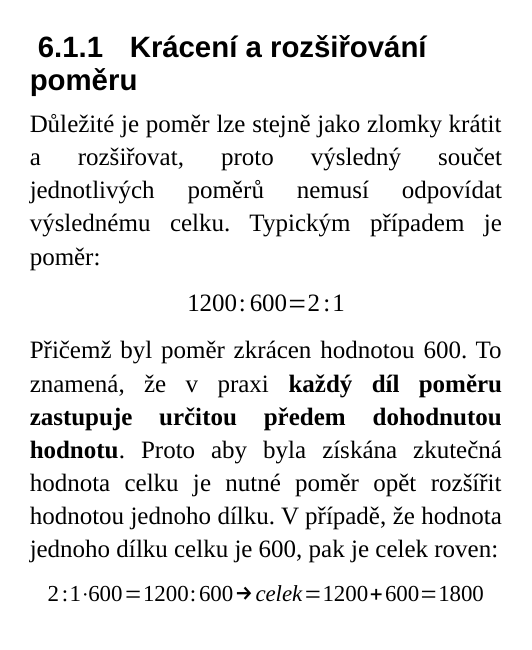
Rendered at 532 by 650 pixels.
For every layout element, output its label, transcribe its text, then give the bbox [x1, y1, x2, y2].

subtitle Krácení a rozšiřování poměru [29, 29, 502, 97]
text Přičemž byl poměr zkrácen hodnotou 600. To znamená, že v praxi každý díl poměru zastupuje určitou předem dohodnutou hodnotu. Proto aby byla získána zkutečná hodnota celku je nutné poměr opět rozšířit hodnotou jednoho dílku. V případě, že hodnota jednoho dílku celku je 600, pak je celek roven: [29, 336, 502, 562]
text Důležité je poměr lze stejně jako zlomky krátit a rozšiřovat, proto výsledný součet jednotlivých poměrů nemusí odpovídat výslednému celku. Typickým případem je poměr: [29, 109, 502, 270]
